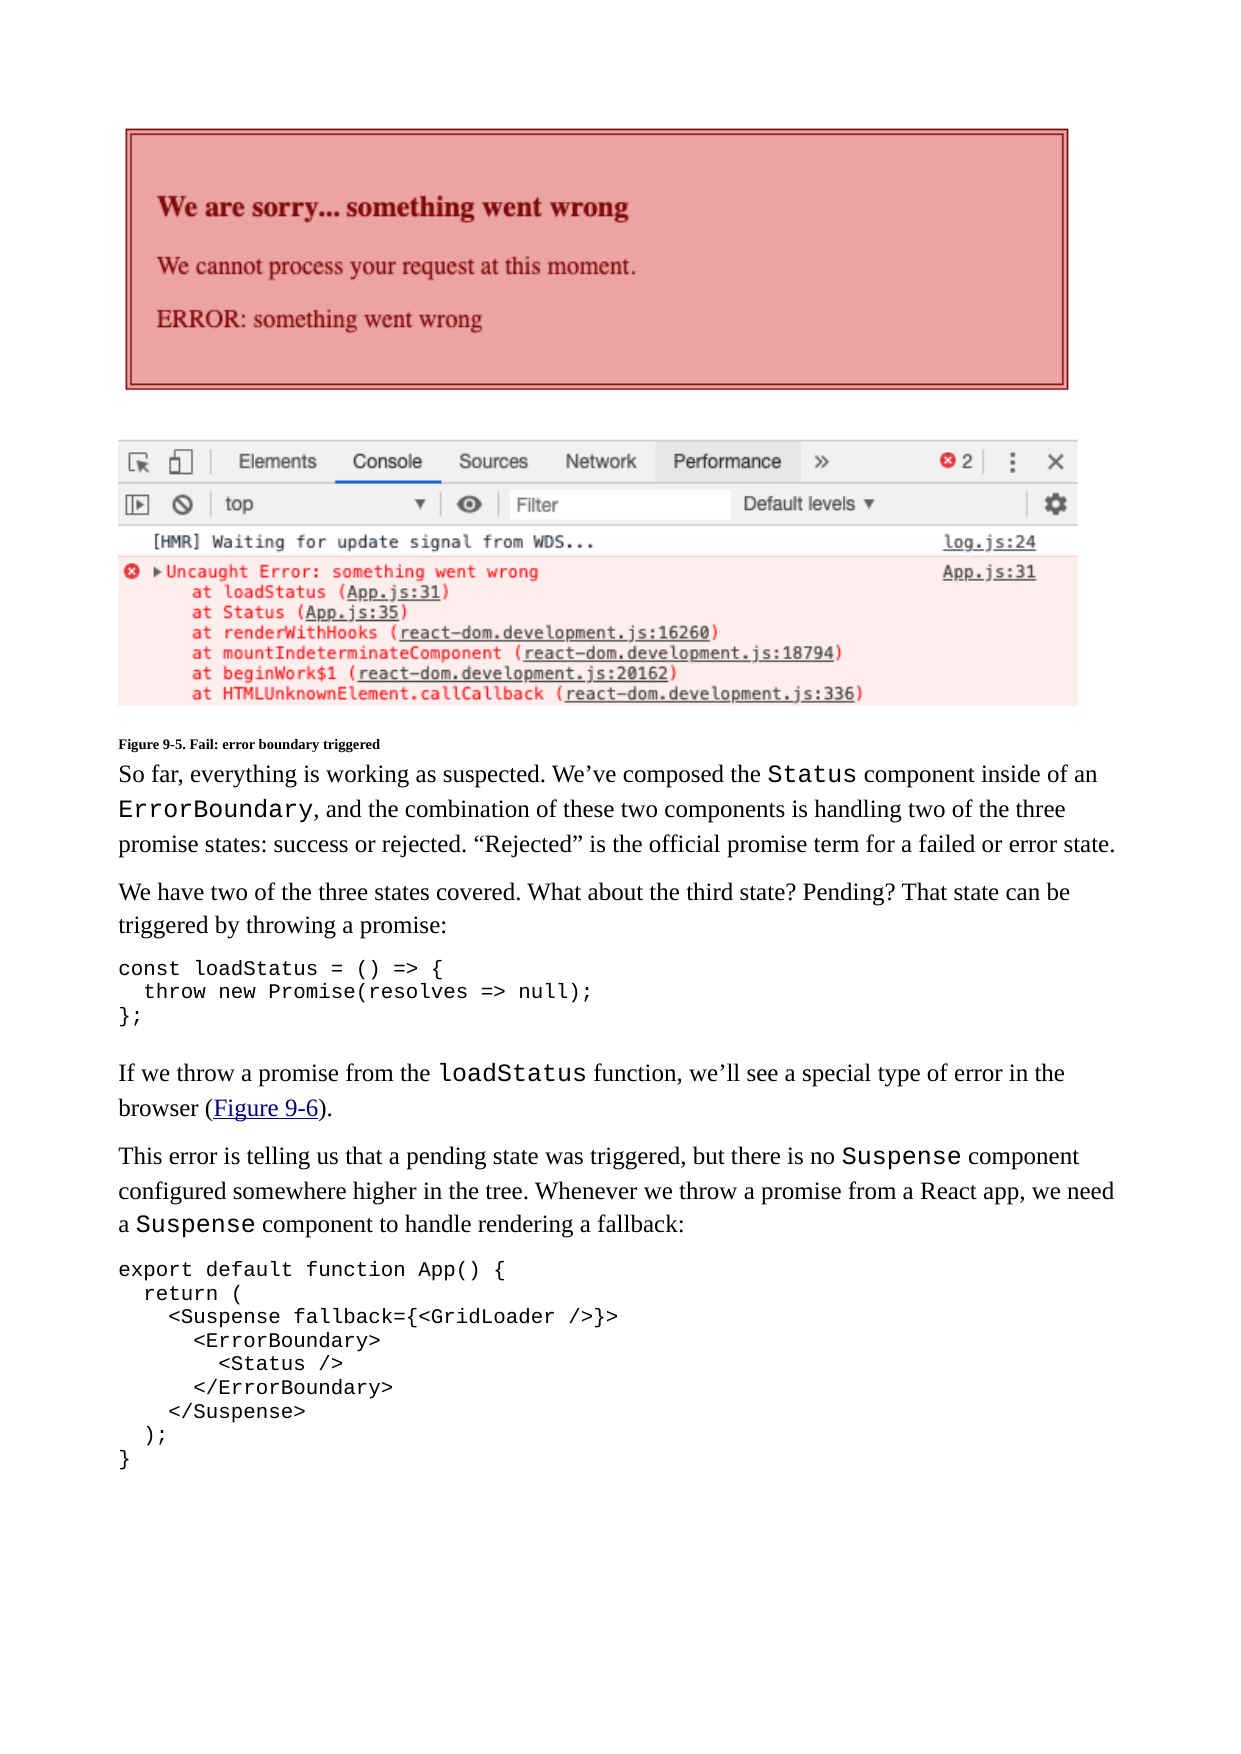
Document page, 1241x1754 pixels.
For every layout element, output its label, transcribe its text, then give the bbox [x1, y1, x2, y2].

text <Suspense fallback={<GridLoader />}> [118, 1306, 1122, 1330]
text If we throw a promise from the loadStatus function, we’ll see a special type of error in the browser (Figure 9-6). [118, 1058, 1122, 1122]
text <ErrorBoundary> [118, 1330, 1122, 1353]
text We have two of the three states covered. What about the third state? Pending? That state can be triggered by throwing a promise: [118, 877, 1122, 939]
text }; [118, 1005, 1122, 1028]
text export default function App() { [118, 1259, 1122, 1282]
subtitle Figure 9-5. Fail: error boundary triggered [118, 736, 1122, 753]
text <Status /> [118, 1353, 1122, 1377]
text const loadStatus = () => { [118, 958, 1122, 981]
text } [118, 1448, 1122, 1472]
text ); [118, 1424, 1122, 1448]
text So far, everything is working as suspected. We’ve composed the Status component inside of an ErrorBoundary, and the combination of these two components is handling two of the three promise states: success or rejected. “Rejected” is the official promise term for a failed or error state. [118, 759, 1122, 858]
text </ErrorBoundary> [118, 1377, 1122, 1401]
text </Suspense> [118, 1401, 1122, 1424]
text throw new Promise(resolves => null); [118, 981, 1122, 1005]
text return ( [118, 1282, 1122, 1306]
text This error is telling us that a pending state was triggered, but there is no Suspense component configured somewhere higher in the tree. Whenever we throw a promise from a React app, we need a Suspense component to handle rendering a fallback: [118, 1141, 1122, 1240]
picture [118, 118, 1078, 706]
